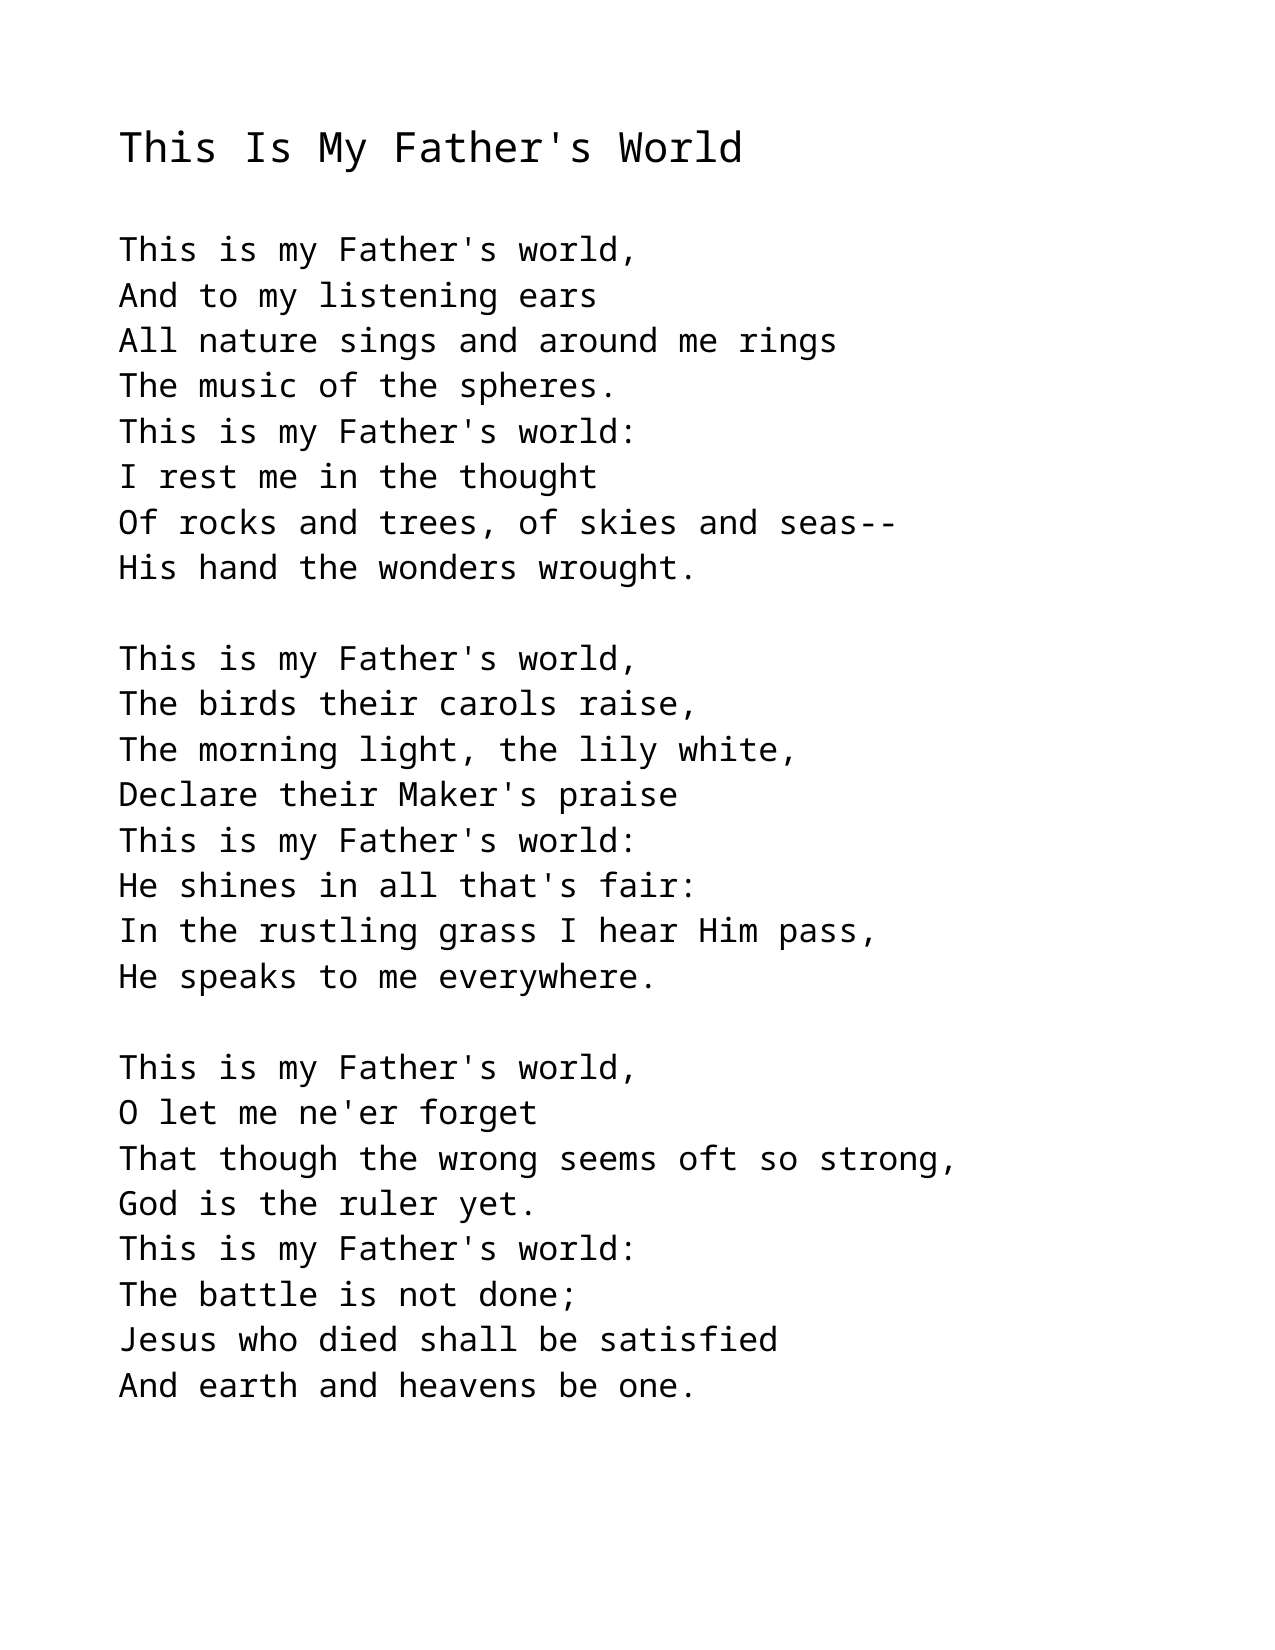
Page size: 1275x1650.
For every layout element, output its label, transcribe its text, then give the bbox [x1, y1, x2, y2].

text O let me ne'er forget [118, 1089, 1157, 1134]
text And earth and heavens be one. [118, 1361, 1157, 1407]
text This is my Father's world: [118, 408, 1157, 453]
text The battle is not done; [118, 1271, 1157, 1316]
text This Is My Father's World [118, 118, 1157, 175]
text The morning light, the lily white, [118, 726, 1157, 771]
text That though the wrong seems oft so strong, [118, 1134, 1157, 1180]
text This is my Father's world: [118, 1225, 1157, 1271]
text This is my Father's world, [118, 226, 1157, 271]
text Jesus who died shall be satisfied [118, 1316, 1157, 1361]
text The birds their carols raise, [118, 680, 1157, 726]
text He speaks to me everywhere. [118, 953, 1157, 998]
text I rest me in the thought [118, 453, 1157, 498]
text All nature sings and around me rings [118, 317, 1157, 362]
text He shines in all that's fair: [118, 862, 1157, 907]
text In the rustling grass I hear Him pass, [118, 907, 1157, 953]
text Declare their Maker's praise [118, 771, 1157, 816]
text This is my Father's world, [118, 1043, 1157, 1089]
text This is my Father's world, [118, 635, 1157, 680]
text Of rocks and trees, of skies and seas-- [118, 498, 1157, 544]
text This is my Father's world: [118, 816, 1157, 862]
text And to my listening ears [118, 271, 1157, 317]
text The music of the spheres. [118, 362, 1157, 408]
text His hand the wonders wrought. [118, 544, 1157, 589]
text God is the ruler yet. [118, 1180, 1157, 1225]
